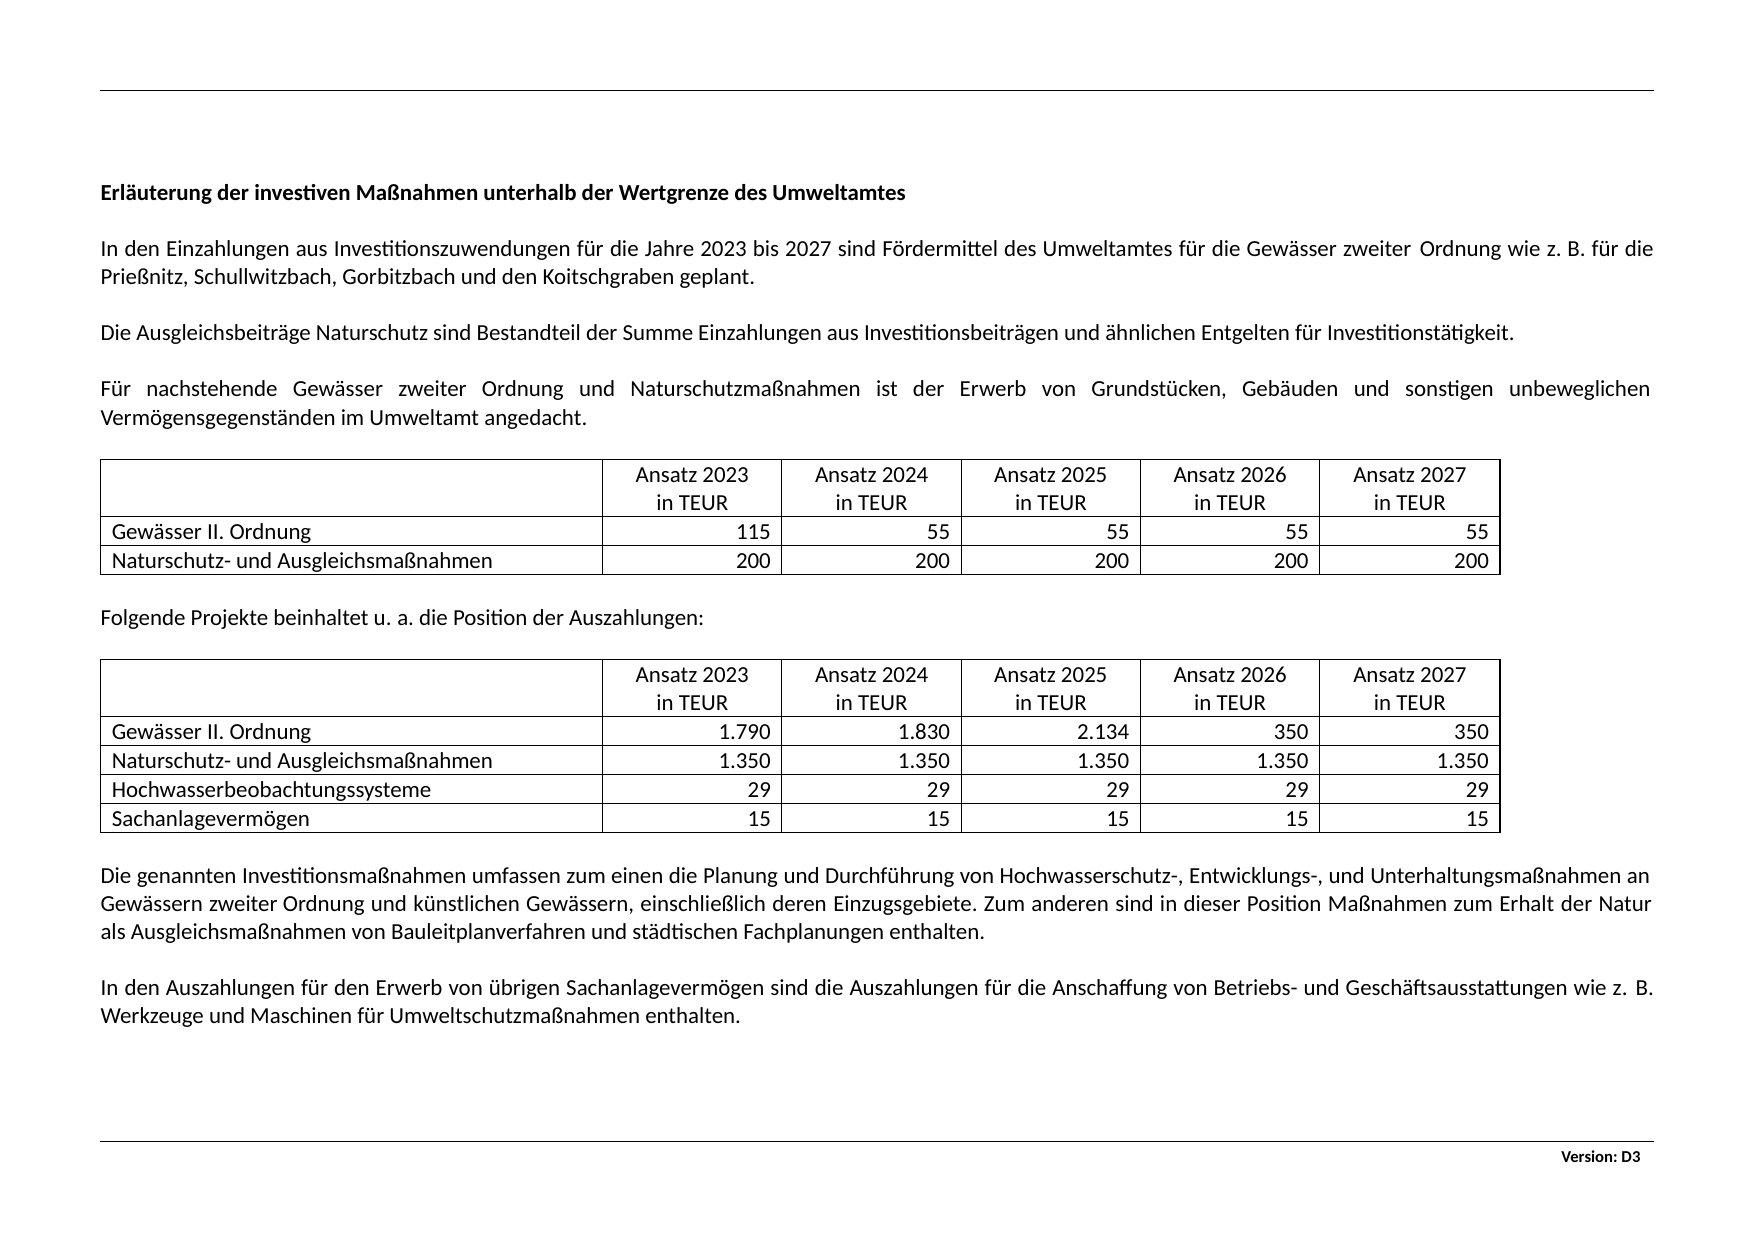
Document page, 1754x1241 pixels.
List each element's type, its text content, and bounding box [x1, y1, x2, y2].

table_header Ansatz 2027 in TEUR [1320, 460, 1499, 516]
table_header Ansatz 2023 in TEUR [603, 460, 781, 516]
table_header Ansatz 2025 in TEUR [962, 660, 1140, 716]
text Folgende Projekte beinhaltet u. a. die Position der Auszahlungen: [100, 603, 1653, 631]
table_cell 1.350 [782, 746, 961, 774]
table_cell 29 [1141, 775, 1319, 803]
table_cell 15 [603, 804, 781, 832]
text In den Auszahlungen für den Erwerb von übrigen Sachanlagevermögen sind die Auszahlungen für die Anschaffung von Betriebs- und Geschäftsausstattungen wie z. B. Werkzeuge und Maschinen für Umweltschutzmaßnahmen enthalten. [100, 973, 1653, 1029]
table_cell 55 [962, 517, 1140, 545]
text Für nachstehende Gewässer zweiter Ordnung und Naturschutzmaßnahmen ist der Erwerb von Grundstücken, Gebäuden und sonstigen unbeweglichen Vermögensgegenständen im Umweltamt angedacht. [100, 374, 1653, 431]
table_cell 29 [603, 775, 781, 803]
table_cell Naturschutz- und Ausgleichsmaßnahmen [101, 746, 602, 774]
table_cell 200 [1141, 546, 1319, 574]
text Erläuterung der investiven Maßnahmen unterhalb der Wertgrenze des Umweltamtes [100, 178, 1653, 206]
table_cell 2.134 [962, 717, 1140, 745]
table_cell 350 [1141, 717, 1319, 745]
text Die Ausgleichsbeiträge Naturschutz sind Bestandteil der Summe Einzahlungen aus Investitionsbeiträgen und ähnlichen Entgelten für Investitionstätigkeit. [100, 318, 1653, 347]
table_cell 200 [603, 546, 781, 574]
text Die genannten Investitionsmaßnahmen umfassen zum einen die Planung und Durchführung von Hochwasserschutz-, Entwicklungs-, und Unterhaltungsmaßnahmen an Gewässern zweiter Ordnung und künstlichen Gewässern, einschließlich deren Einzugsgebiete. Zum anderen sind in dieser Position Maßnahmen zum Erhalt der Natur als Ausgleichsmaßnahmen von Bauleitplanverfahren und städtischen Fachplanungen enthalten. [100, 861, 1653, 945]
table_cell 1.790 [603, 717, 781, 745]
table_cell 15 [1320, 804, 1499, 832]
table_cell 55 [782, 517, 961, 545]
table_cell Gewässer II. Ordnung [101, 517, 602, 545]
table_cell 350 [1320, 717, 1499, 745]
table_cell 200 [782, 546, 961, 574]
text In den Einzahlungen aus Investitionszuwendungen für die Jahre 2023 bis 2027 sind Fördermittel des Umweltamtes für die Gewässer zweiter Ordnung wie z. B. für die Prießnitz, Schullwitzbach, Gorbitzbach und den Koitschgraben geplant. [100, 234, 1653, 291]
table_header Ansatz 2026 in TEUR [1141, 660, 1319, 716]
table_cell 1.350 [1320, 746, 1499, 774]
table_cell Gewässer II. Ordnung [101, 717, 602, 745]
table_header [101, 460, 602, 516]
table_cell 200 [1320, 546, 1499, 574]
table_cell 15 [782, 804, 961, 832]
table_cell Hochwasserbeobachtungssysteme [101, 775, 602, 803]
table_header Ansatz 2025 in TEUR [962, 460, 1140, 516]
table_cell 29 [962, 775, 1140, 803]
table_cell Sachanlagevermögen [101, 804, 602, 832]
table_cell 1.350 [962, 746, 1140, 774]
table_cell 15 [962, 804, 1140, 832]
table_header Ansatz 2027 in TEUR [1320, 660, 1499, 716]
table_header Ansatz 2026 in TEUR [1141, 460, 1319, 516]
table_cell 115 [603, 517, 781, 545]
table_cell 1.830 [782, 717, 961, 745]
table_header [101, 660, 602, 716]
table_cell 1.350 [1141, 746, 1319, 774]
table_cell Naturschutz- und Ausgleichsmaßnahmen [101, 546, 602, 574]
table_cell 1.350 [603, 746, 781, 774]
table_cell 200 [962, 546, 1140, 574]
table_cell 55 [1320, 517, 1499, 545]
table_cell 29 [1320, 775, 1499, 803]
table_header Ansatz 2023 in TEUR [603, 660, 781, 716]
table_header Ansatz 2024 in TEUR [782, 460, 961, 516]
table_cell 15 [1141, 804, 1319, 832]
table_header Ansatz 2024 in TEUR [782, 660, 961, 716]
table_cell 55 [1141, 517, 1319, 545]
table_cell 29 [782, 775, 961, 803]
